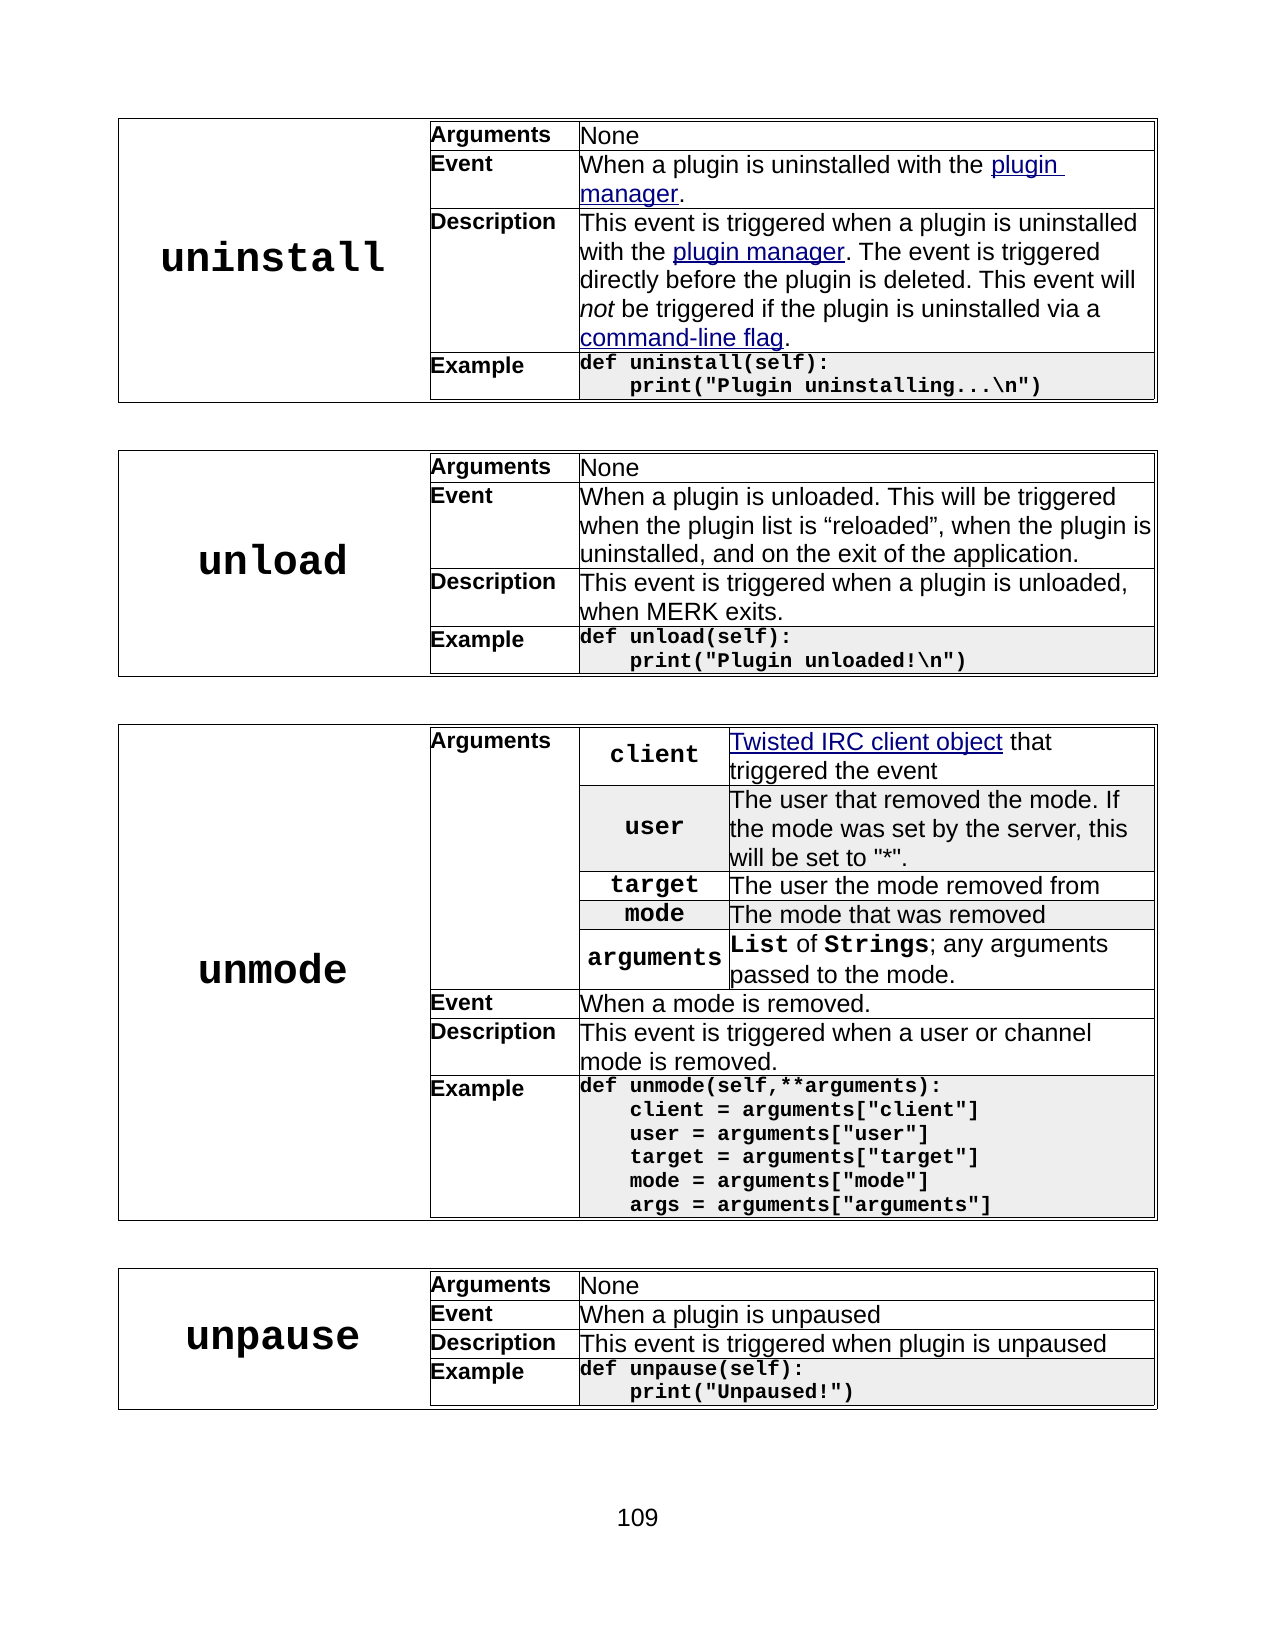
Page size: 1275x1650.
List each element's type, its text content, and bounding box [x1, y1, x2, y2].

table_cell When a mode is removed. [580, 990, 1154, 1018]
table_header [427, 119, 1157, 402]
table_header client [580, 728, 729, 785]
table_cell def unmode(self,**arguments): client = arguments["client"] user = arguments["user"] target = arguments["target"] mode = arguments["mode"] args = arguments["arguments"] [580, 1076, 1154, 1217]
table_cell When a plugin is uninstalled with the plugin manager. [580, 151, 1154, 208]
table_header unpause [119, 1269, 427, 1408]
table_header unmode [119, 725, 427, 1220]
table_cell Description [431, 569, 579, 626]
table_cell Example [431, 353, 579, 399]
table_cell The user the mode removed from [730, 872, 1154, 900]
table_header uninstall [119, 119, 427, 402]
table_cell Example [431, 1359, 579, 1405]
table_header [427, 451, 1157, 676]
table_cell def unpause(self): print("Unpaused!") [580, 1359, 1154, 1405]
table_cell When a plugin is unloaded. This will be triggered when the plugin list is “reloaded”, when the plugin is uninstalled, and on the exit of the application. [580, 483, 1154, 568]
table_cell Description [431, 1330, 579, 1358]
table_cell Example [431, 627, 579, 673]
table_cell Description [431, 1019, 579, 1075]
table_cell This event is triggered when a plugin is unloaded, when MERK exits. [580, 569, 1154, 626]
table_header Arguments [431, 1272, 579, 1300]
table_cell Event [431, 483, 579, 568]
table_cell target [580, 872, 729, 900]
table_cell Event [431, 990, 579, 1018]
table_cell List of Strings; any arguments passed to the mode. [730, 930, 1154, 989]
table_cell user [580, 786, 729, 871]
table_cell This event is triggered when a user or channel mode is removed. [580, 1019, 1154, 1075]
table_cell Example [431, 1076, 579, 1217]
table_cell Event [431, 151, 579, 208]
table_cell Event [431, 1301, 579, 1329]
table_header None [580, 122, 1154, 150]
table_header None [580, 454, 1154, 482]
table_cell When a plugin is unpaused [580, 1301, 1154, 1329]
table_cell The user that removed the mode. If the mode was set by the server, this will be set to "*". [730, 786, 1154, 871]
table_cell Description [431, 209, 579, 352]
table_header Twisted IRC client object that triggered the event [730, 728, 1154, 785]
table_header [427, 1269, 1157, 1408]
table_header [427, 725, 1157, 1220]
table_header Arguments [431, 728, 579, 989]
table_header Arguments [431, 454, 579, 482]
table_cell def uninstall(self): print("Plugin uninstalling...\n") [580, 353, 1154, 399]
table_header unload [119, 451, 427, 676]
table_cell This event is triggered when a plugin is uninstalled with the plugin manager. The event is triggered directly before the plugin is deleted. This event will not be triggered if the plugin is uninstalled via a command-line flag. [580, 209, 1154, 352]
table_cell arguments [580, 930, 729, 989]
table_header None [580, 1272, 1154, 1300]
table_cell This event is triggered when plugin is unpaused [580, 1330, 1154, 1358]
table_cell def unload(self): print("Plugin unloaded!\n") [580, 627, 1154, 673]
table_cell The mode that was removed [730, 901, 1154, 929]
table_header Arguments [431, 122, 579, 150]
table_cell mode [580, 901, 729, 929]
